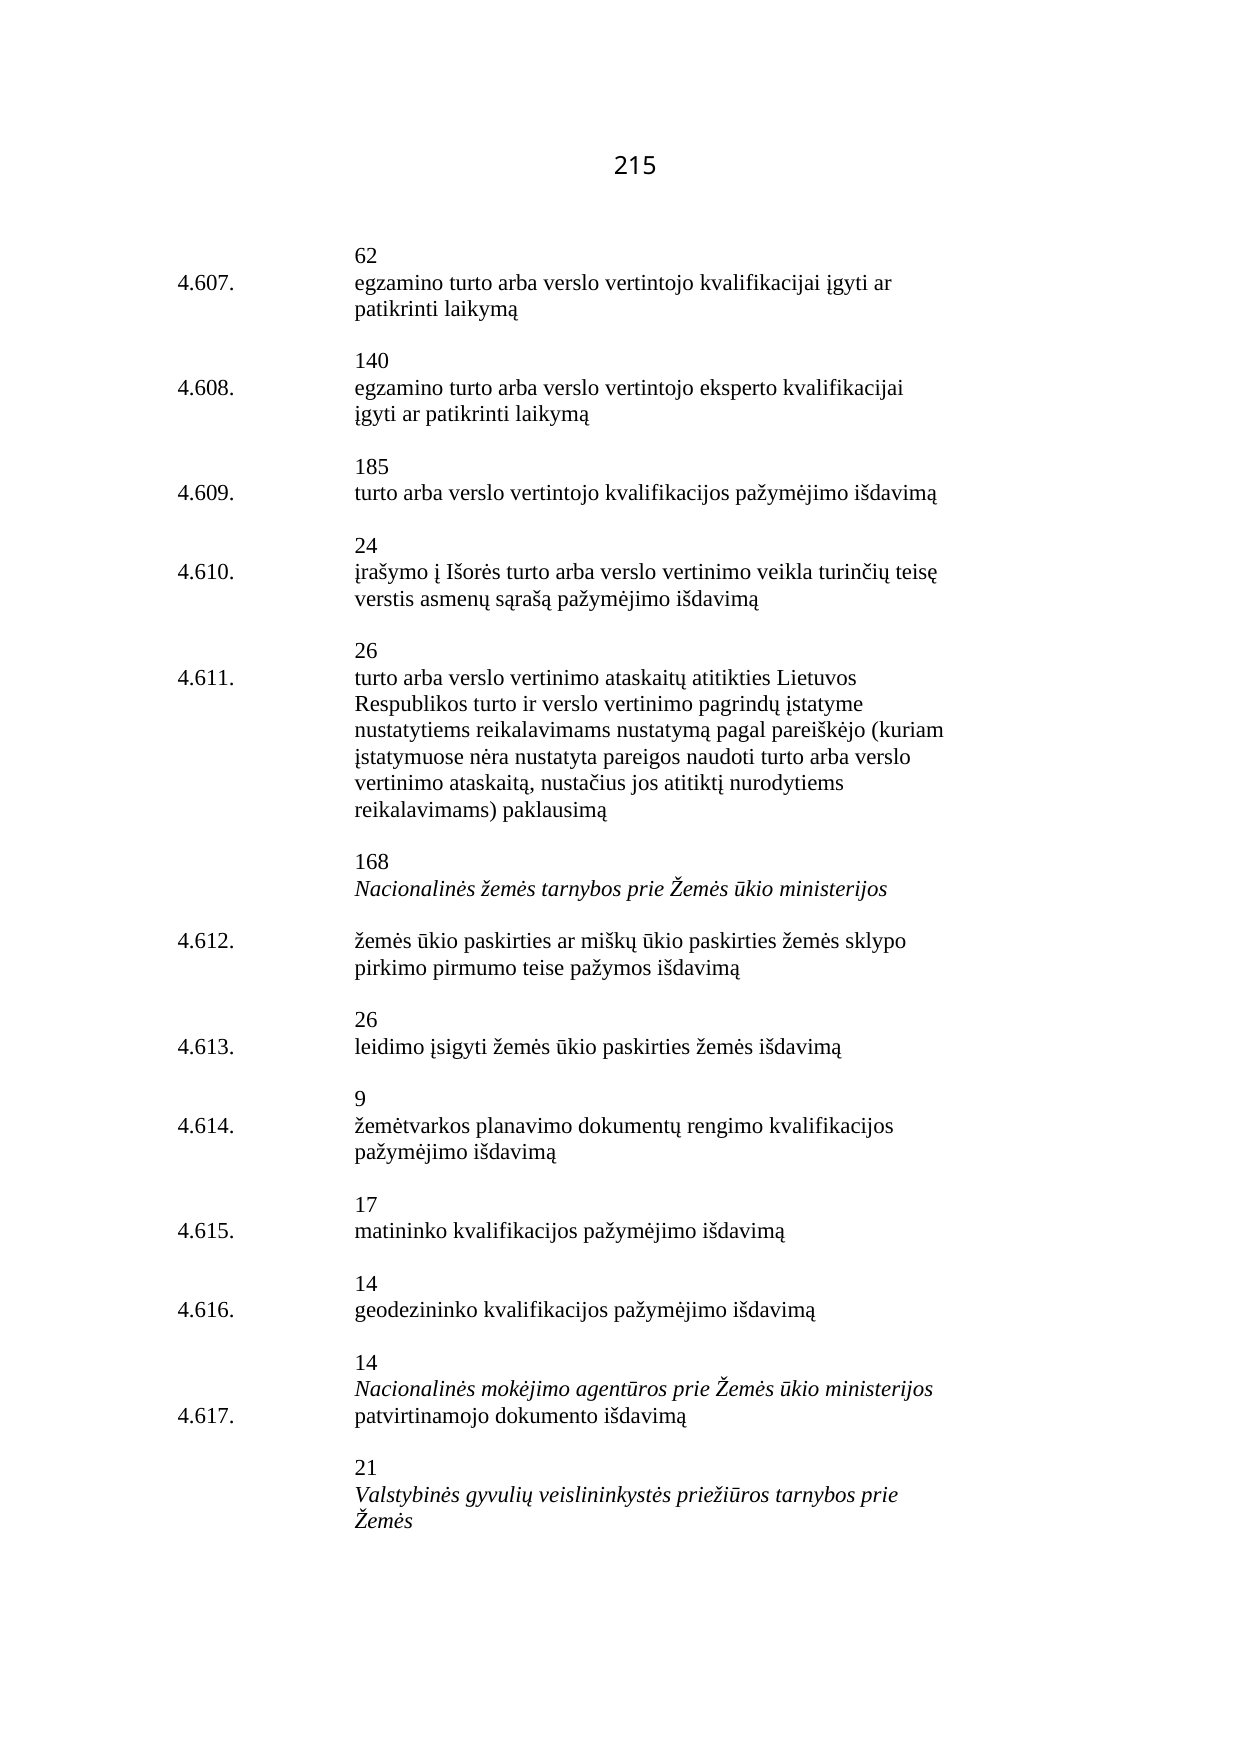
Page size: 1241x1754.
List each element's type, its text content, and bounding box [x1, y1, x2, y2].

text įstatymuose nėra nustatyta pareigos naudoti turto arba verslo [354, 743, 945, 769]
text 4.616. geodezininko kvalifikacijos pažymėjimo išdavimą 14 [177, 1296, 945, 1375]
text pažymėjimo išdavimą 17 [354, 1138, 945, 1217]
text 4.610. įrašymo į Išorės turto arba verslo vertinimo veikla turinčių teisę [177, 558, 945, 585]
text 62 [177, 216, 945, 268]
text reikalavimams) paklausimą 168 [354, 796, 945, 875]
text 4.617. patvirtinamojo dokumento išdavimą 21 [177, 1402, 945, 1481]
text nustatytiems reikalavimams nustatymą pagal pareiškėjo (kuriam [354, 717, 945, 743]
text 4.608. egzamino turto arba verslo vertintojo eksperto kvalifikacijai įgyti ar patikrinti laikymą 185 [177, 374, 945, 479]
text 4.613. leidimo įsigyti žemės ūkio paskirties žemės išdavimą 9 [177, 1033, 945, 1112]
text 4.612. žemės ūkio paskirties ar miškų ūkio paskirties žemės sklypo [177, 927, 945, 954]
text 4.611. turto arba verslo vertinimo ataskaitų atitikties Lietuvos [177, 664, 945, 690]
text verstis asmenų sąrašą pažymėjimo išdavimą 26 [354, 585, 945, 664]
text Valstybinės gyvulių veislininkystės priežiūros tarnybos prie Žemės [354, 1481, 945, 1533]
text Respublikos turto ir verslo vertinimo pagrindų įstatyme [354, 690, 945, 717]
text 4.607. egzamino turto arba verslo vertintojo kvalifikacijai įgyti ar [177, 268, 945, 295]
text 4.614. žemėtvarkos planavimo dokumentų rengimo kvalifikacijos [177, 1112, 945, 1138]
text Nacionalinės mokėjimo agentūros prie Žemės ūkio ministerijos [354, 1375, 945, 1402]
text pirkimo pirmumo teise pažymos išdavimą 26 [354, 954, 945, 1033]
text 4.609. turto arba verslo vertintojo kvalifikacijos pažymėjimo išdavimą 24 [177, 479, 945, 558]
text vertinimo ataskaitą, nustačius jos atitiktį nurodytiems [354, 769, 945, 796]
text Nacionalinės žemės tarnybos prie Žemės ūkio ministerijos [354, 875, 945, 927]
text patikrinti laikymą 140 [354, 295, 945, 374]
text 4.615. matininko kvalifikacijos pažymėjimo išdavimą 14 [177, 1217, 945, 1296]
